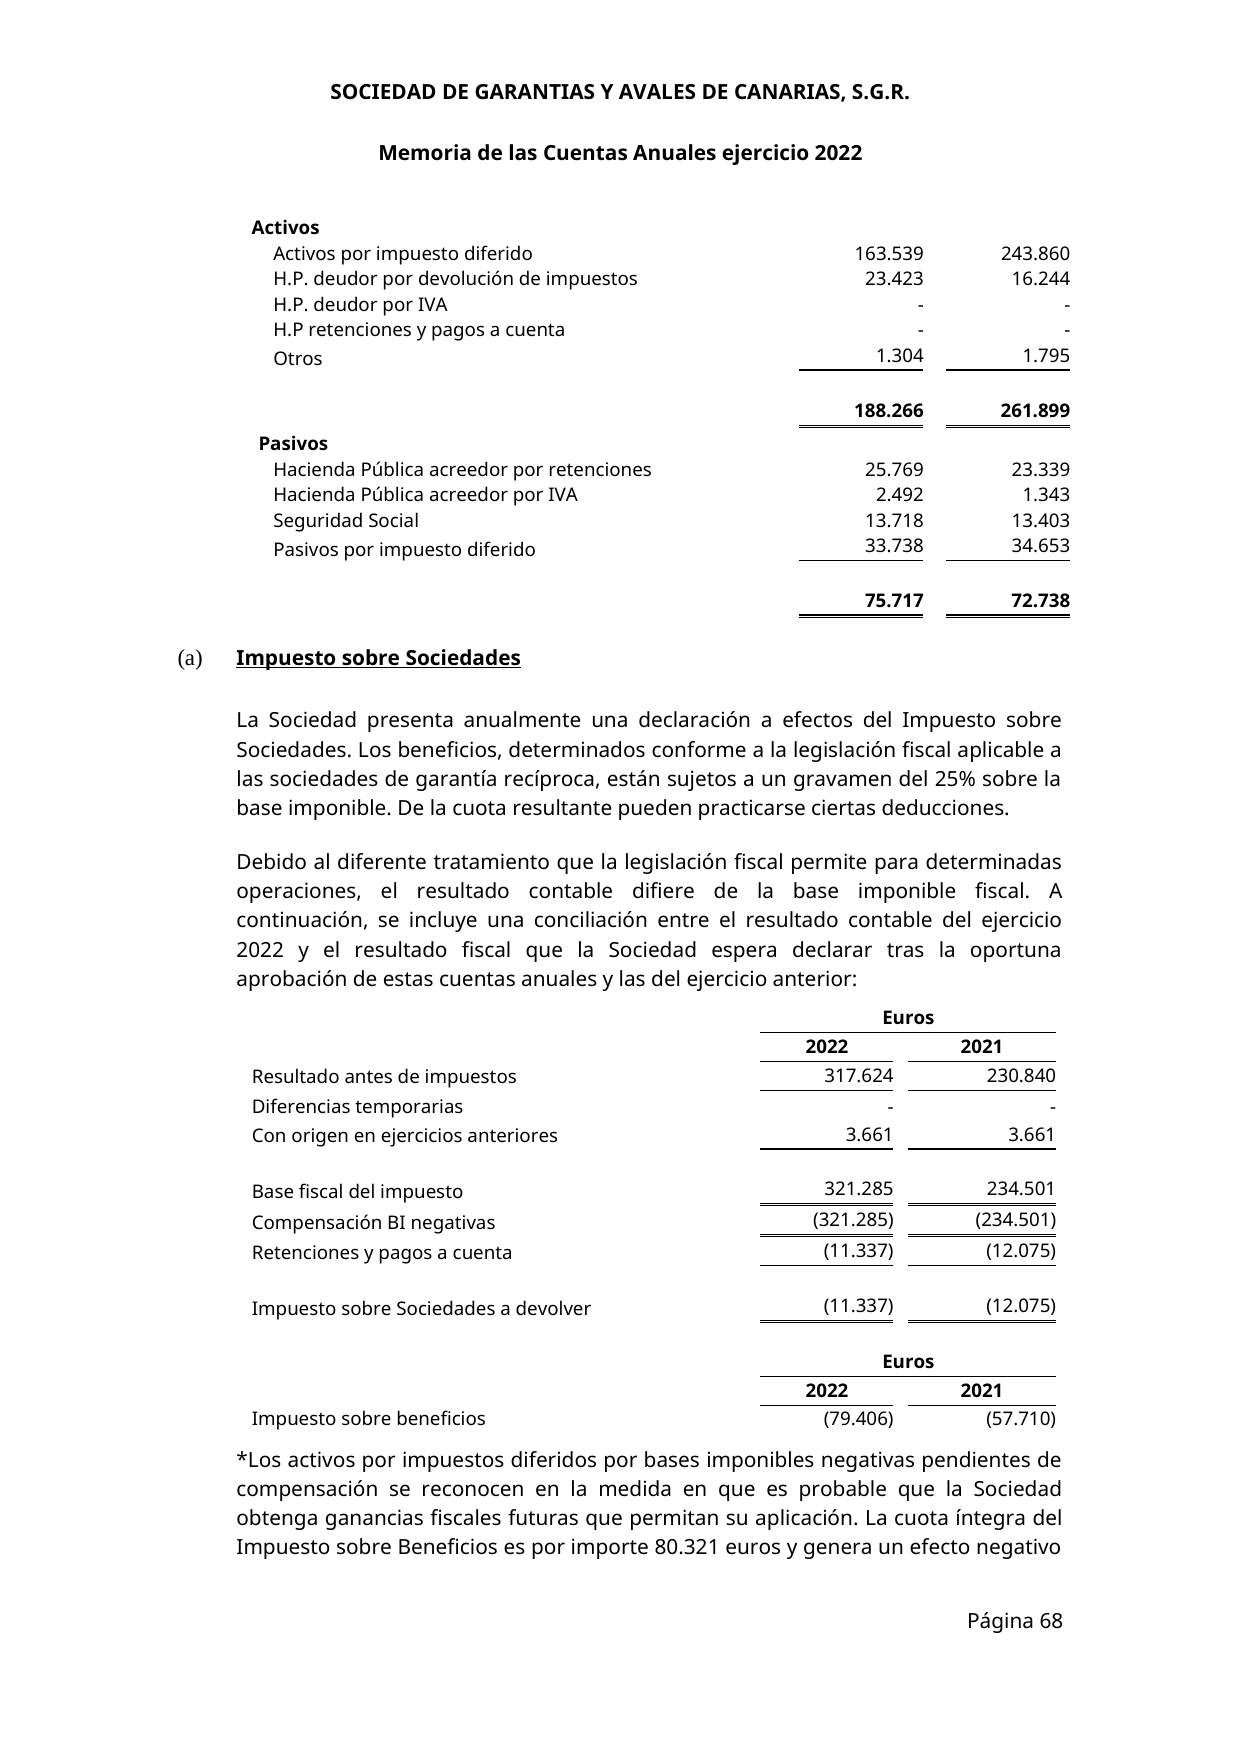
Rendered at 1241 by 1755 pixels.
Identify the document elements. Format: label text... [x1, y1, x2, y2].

table_cell (321.285) [753, 1206, 901, 1237]
table_cell [901, 1323, 1063, 1348]
table_cell [792, 428, 938, 456]
table_cell [753, 1323, 901, 1348]
table_cell 75.717 [792, 587, 938, 618]
table_cell [177, 371, 792, 397]
table_cell 16.244 [938, 265, 1085, 291]
table_cell (11.337) [753, 1292, 901, 1323]
table_cell 2021 [901, 1033, 1063, 1062]
table_header Euros [753, 1005, 1063, 1033]
table_cell 23.423 [792, 265, 938, 291]
table_cell Resultado antes de impuestos [177, 1062, 753, 1091]
table_cell [177, 587, 792, 618]
table_cell Euros [753, 1349, 1063, 1377]
table_cell [177, 1033, 753, 1062]
table_cell - [901, 1091, 1063, 1121]
table_cell [177, 1150, 753, 1176]
table_cell [792, 561, 938, 587]
table_cell Retenciones y pagos a cuenta [177, 1237, 753, 1267]
table_cell H.P. deudor por devolución de impuestos [177, 265, 792, 291]
table_cell 2021 [901, 1377, 1063, 1406]
table_cell [177, 1323, 753, 1348]
table_cell 1.304 [792, 342, 938, 371]
text La Sociedad presenta anualmente una declaración a efectos del Impuesto sobre Sociedades. Los beneficios, determinados conforme a la legislación fiscal aplicable a las sociedades de garantía recíproca, están sujetos a un gravamen del 25% sobre la base imponible. De la cuota resultante pueden practicarse ciertas deducciones. [236, 704, 1063, 821]
table_cell 261.899 [938, 398, 1085, 428]
table_header [177, 1005, 753, 1033]
table_cell Seguridad Social [177, 507, 792, 533]
table_cell 2.492 [792, 482, 938, 507]
table_cell Con origen en ejercicios anteriores [177, 1121, 753, 1150]
table_cell - [938, 316, 1085, 342]
list Impuesto sobre Sociedades [177, 643, 1063, 671]
table_cell [938, 214, 1085, 240]
table_cell 23.339 [938, 456, 1085, 482]
table_cell [177, 1349, 753, 1377]
table_cell - [792, 291, 938, 316]
table_cell 243.860 [938, 240, 1085, 265]
table_cell Hacienda Pública acreedor por IVA [177, 482, 792, 507]
table_cell Hacienda Pública acreedor por retenciones [177, 456, 792, 482]
table_cell - [792, 316, 938, 342]
table_cell [753, 1150, 901, 1176]
table_cell H.P. deudor por IVA [177, 291, 792, 316]
table_cell Compensación BI negativas [177, 1206, 753, 1237]
table_cell Diferencias temporarias [177, 1091, 753, 1121]
table_cell 72.738 [938, 587, 1085, 618]
table_cell 163.539 [792, 240, 938, 265]
table_cell [177, 398, 792, 428]
table_cell 188.266 [792, 398, 938, 428]
table_cell Impuesto sobre beneficios [177, 1406, 753, 1431]
table_cell Activos [177, 214, 792, 240]
table_cell 1.343 [938, 482, 1085, 507]
table_cell Impuesto sobre Sociedades a devolver [177, 1292, 753, 1323]
table_cell 321.285 [753, 1176, 901, 1206]
table_cell [901, 1150, 1063, 1176]
table_cell [753, 1267, 901, 1292]
table_cell Pasivos [177, 428, 792, 456]
table_cell [938, 371, 1085, 397]
table_cell Otros [177, 342, 792, 371]
table_cell - [753, 1091, 901, 1121]
table_cell (79.406) [753, 1406, 901, 1431]
table_cell (234.501) [901, 1206, 1063, 1237]
table_cell [938, 561, 1085, 587]
table_cell [792, 214, 938, 240]
table_cell (11.337) [753, 1237, 901, 1267]
table_cell (12.075) [901, 1292, 1063, 1323]
text Debido al diferente tratamiento que la legislación fiscal permite para determinadas operaciones, el resultado contable difiere de la base imponible fiscal. A continuación, se incluye una conciliación entre el resultado contable del ejercicio 2022 y el resultado fiscal que la Sociedad espera declarar tras la oportuna aprobación de estas cuentas anuales y las del ejercicio anterior: [236, 846, 1063, 992]
table_cell 1.795 [938, 342, 1085, 371]
text *Los activos por impuestos diferidos por bases imponibles negativas pendientes de compensación se reconocen en la medida en que es probable que la Sociedad obtenga ganancias fiscales futuras que permitan su aplicación. La cuota íntegra del Impuesto sobre Beneficios es por importe 80.321 euros y genera un efecto negativo [236, 1444, 1063, 1560]
table_cell 13.403 [938, 507, 1085, 533]
table_cell 34.653 [938, 533, 1085, 561]
table_cell 33.738 [792, 533, 938, 561]
table_cell 234.501 [901, 1176, 1063, 1206]
table_cell [177, 561, 792, 587]
table_cell 317.624 [753, 1062, 901, 1091]
table_cell - [938, 291, 1085, 316]
table_cell Base fiscal del impuesto [177, 1176, 753, 1206]
table_cell [938, 428, 1085, 456]
table_cell (57.710) [901, 1406, 1063, 1431]
table_cell [901, 1267, 1063, 1292]
table_cell H.P retenciones y pagos a cuenta [177, 316, 792, 342]
table_cell Pasivos por impuesto diferido [177, 533, 792, 561]
table_cell 3.661 [753, 1121, 901, 1150]
table_cell 13.718 [792, 507, 938, 533]
table_cell [177, 1377, 753, 1406]
table_cell 2022 [753, 1033, 901, 1062]
table_cell [792, 371, 938, 397]
table_cell 25.769 [792, 456, 938, 482]
table_cell 3.661 [901, 1121, 1063, 1150]
table_cell Activos por impuesto diferido [177, 240, 792, 265]
table_cell [177, 1267, 753, 1292]
table_cell 230.840 [901, 1062, 1063, 1091]
table_cell 2022 [753, 1377, 901, 1406]
table_cell (12.075) [901, 1237, 1063, 1267]
